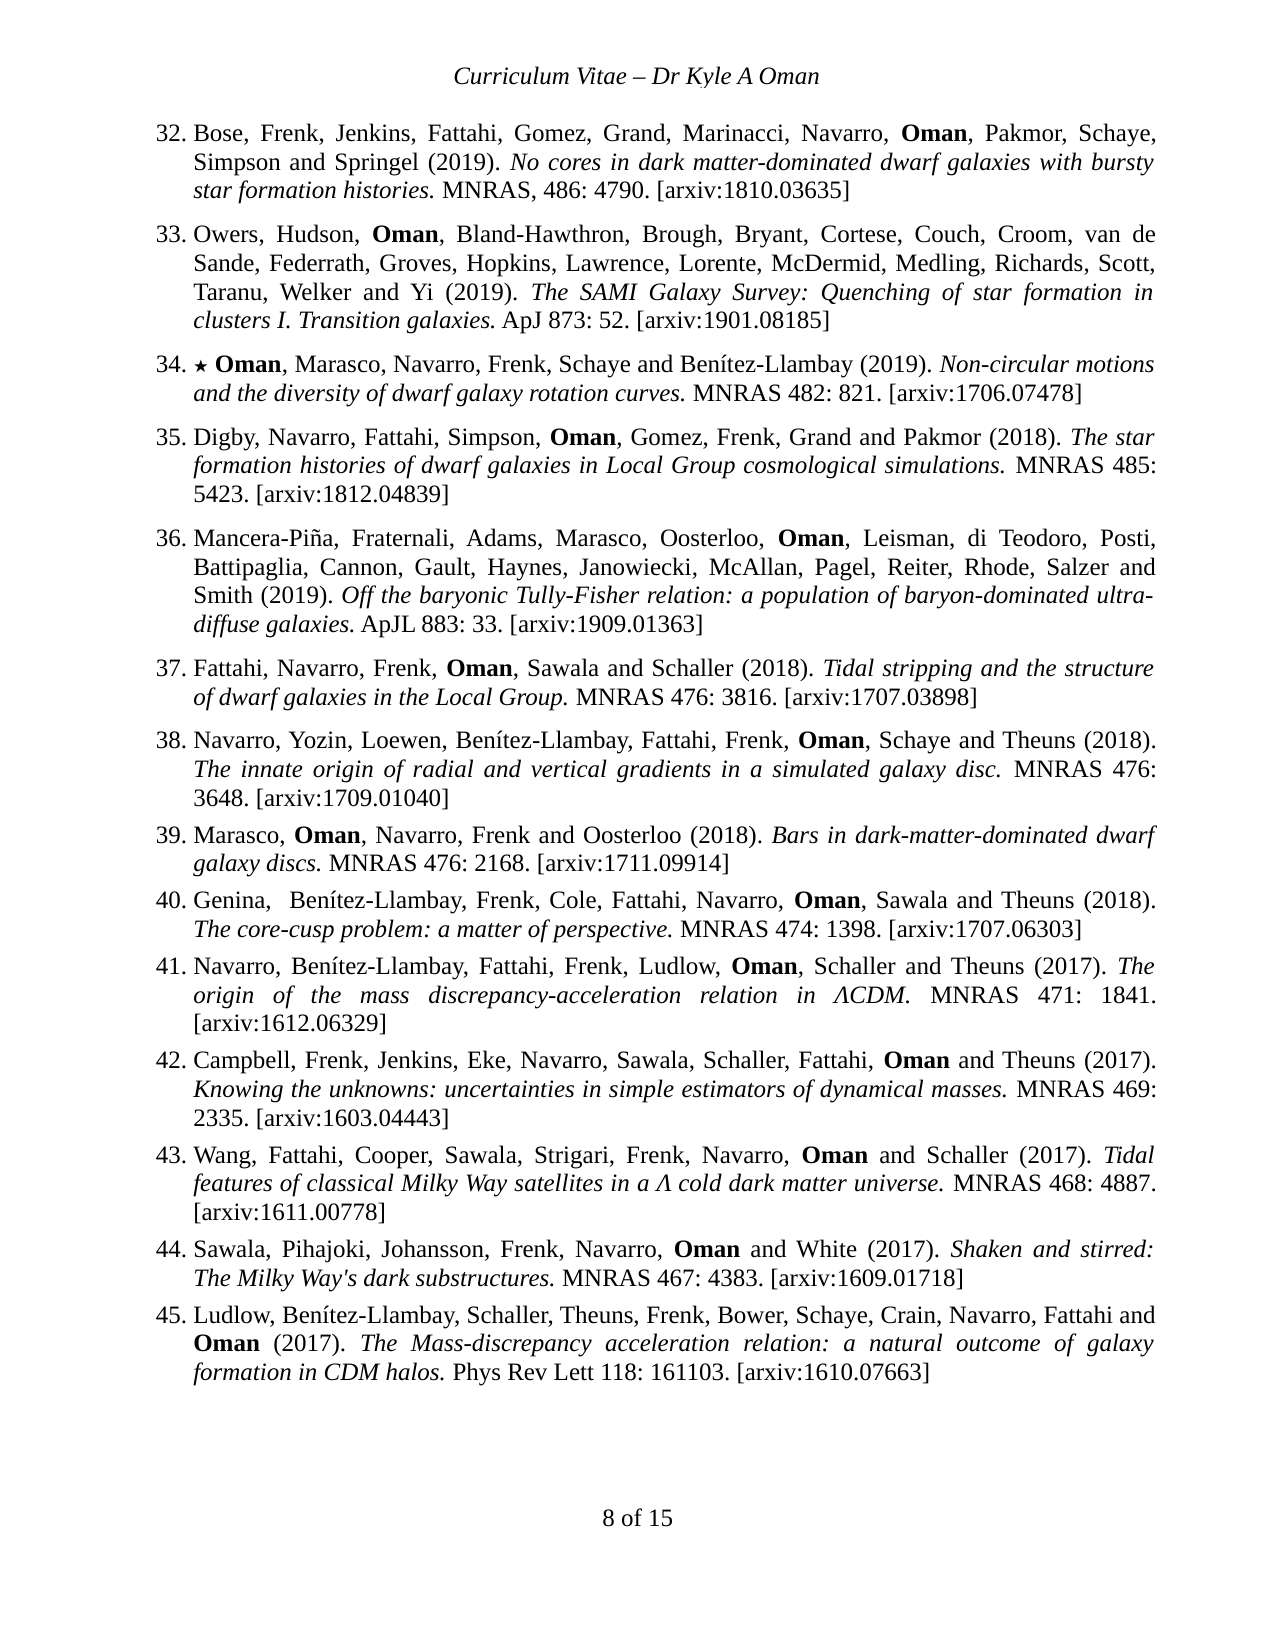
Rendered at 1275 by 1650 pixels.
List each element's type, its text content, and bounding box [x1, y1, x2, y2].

list ★ Oman, Marasco, Navarro, Frenk, Schaye and Benítez-Llambay (2019). Non-circular motions and the diversity of dwarf galaxy rotation curves. MNRAS 482: 821. [arxiv:1706.07478] [156, 349, 1157, 407]
list Sawala, Pihajoki, Johansson, Frenk, Navarro, Oman and White (2017). Shaken and stirred: The Milky Way's dark substructures. MNRAS 467: 4383. [arxiv:1609.01718] [156, 1234, 1157, 1292]
list Owers, Hudson, Oman, Bland-Hawthron, Brough, Bryant, Cortese, Couch, Croom, van de Sande, Federrath, Groves, Hopkins, Lawrence, Lorente, McDermid, Medling, Richards, Scott, Taranu, Welker and Yi (2019). The SAMI Galaxy Survey: Quenching of star formation in clusters I. Transition galaxies. ApJ 873: 52. [arxiv:1901.08185] [156, 219, 1157, 334]
list Navarro, Benítez-Llambay, Fattahi, Frenk, Ludlow, Oman, Schaller and Theuns (2017). The origin of the mass discrepancy-acceleration relation in ΛCDM. MNRAS 471: 1841. [arxiv:1612.06329] [156, 951, 1157, 1037]
list Wang, Fattahi, Cooper, Sawala, Strigari, Frenk, Navarro, Oman and Schaller (2017). Tidal features of classical Milky Way satellites in a Λ cold dark matter universe. MNRAS 468: 4887. [arxiv:1611.00778] [156, 1140, 1157, 1226]
list Digby, Navarro, Fattahi, Simpson, Oman, Gomez, Frenk, Grand and Pakmor (2018). The star formation histories of dwarf galaxies in Local Group cosmological simulations. MNRAS 485: 5423. [arxiv:1812.04839] [156, 422, 1157, 508]
list Genina, Benítez-Llambay, Frenk, Cole, Fattahi, Navarro, Oman, Sawala and Theuns (2018). The core-cusp problem: a matter of perspective. MNRAS 474: 1398. [arxiv:1707.06303] [156, 885, 1157, 943]
list Marasco, Oman, Navarro, Frenk and Oosterloo (2018). Bars in dark-matter-dominated dwarf galaxy discs. MNRAS 476: 2168. [arxiv:1711.09914] [156, 820, 1157, 877]
list Ludlow, Benítez-Llambay, Schaller, Theuns, Frenk, Bower, Schaye, Crain, Navarro, Fattahi and Oman (2017). The Mass-discrepancy acceleration relation: a natural outcome of galaxy formation in CDM halos. Phys Rev Lett 118: 161103. [arxiv:1610.07663] [156, 1300, 1157, 1386]
list Mancera-Piña, Fraternali, Adams, Marasco, Oosterloo, Oman, Leisman, di Teodoro, Posti, Battipaglia, Cannon, Gault, Haynes, Janowiecki, McAllan, Pagel, Reiter, Rhode, Salzer and Smith (2019). Off the baryonic Tully-Fisher relation: a population of baryon-dominated ultra-diffuse galaxies. ApJL 883: 33. [arxiv:1909.01363] [156, 523, 1157, 638]
list Bose, Frenk, Jenkins, Fattahi, Gomez, Grand, Marinacci, Navarro, Oman, Pakmor, Schaye, Simpson and Springel (2019). No cores in dark matter-dominated dwarf galaxies with bursty star formation histories. MNRAS, 486: 4790. [arxiv:1810.03635] [156, 118, 1157, 204]
list Navarro, Yozin, Loewen, Benítez-Llambay, Fattahi, Frenk, Oman, Schaye and Theuns (2018). The innate origin of radial and vertical gradients in a simulated galaxy disc. MNRAS 476: 3648. [arxiv:1709.01040] [156, 725, 1157, 812]
list Campbell, Frenk, Jenkins, Eke, Navarro, Sawala, Schaller, Fattahi, Oman and Theuns (2017). Knowing the unknowns: uncertainties in simple estimators of dynamical masses. MNRAS 469: 2335. [arxiv:1603.04443] [156, 1045, 1157, 1132]
list Fattahi, Navarro, Frenk, Oman, Sawala and Schaller (2018). Tidal stripping and the structure of dwarf galaxies in the Local Group. MNRAS 476: 3816. [arxiv:1707.03898] [156, 653, 1157, 710]
